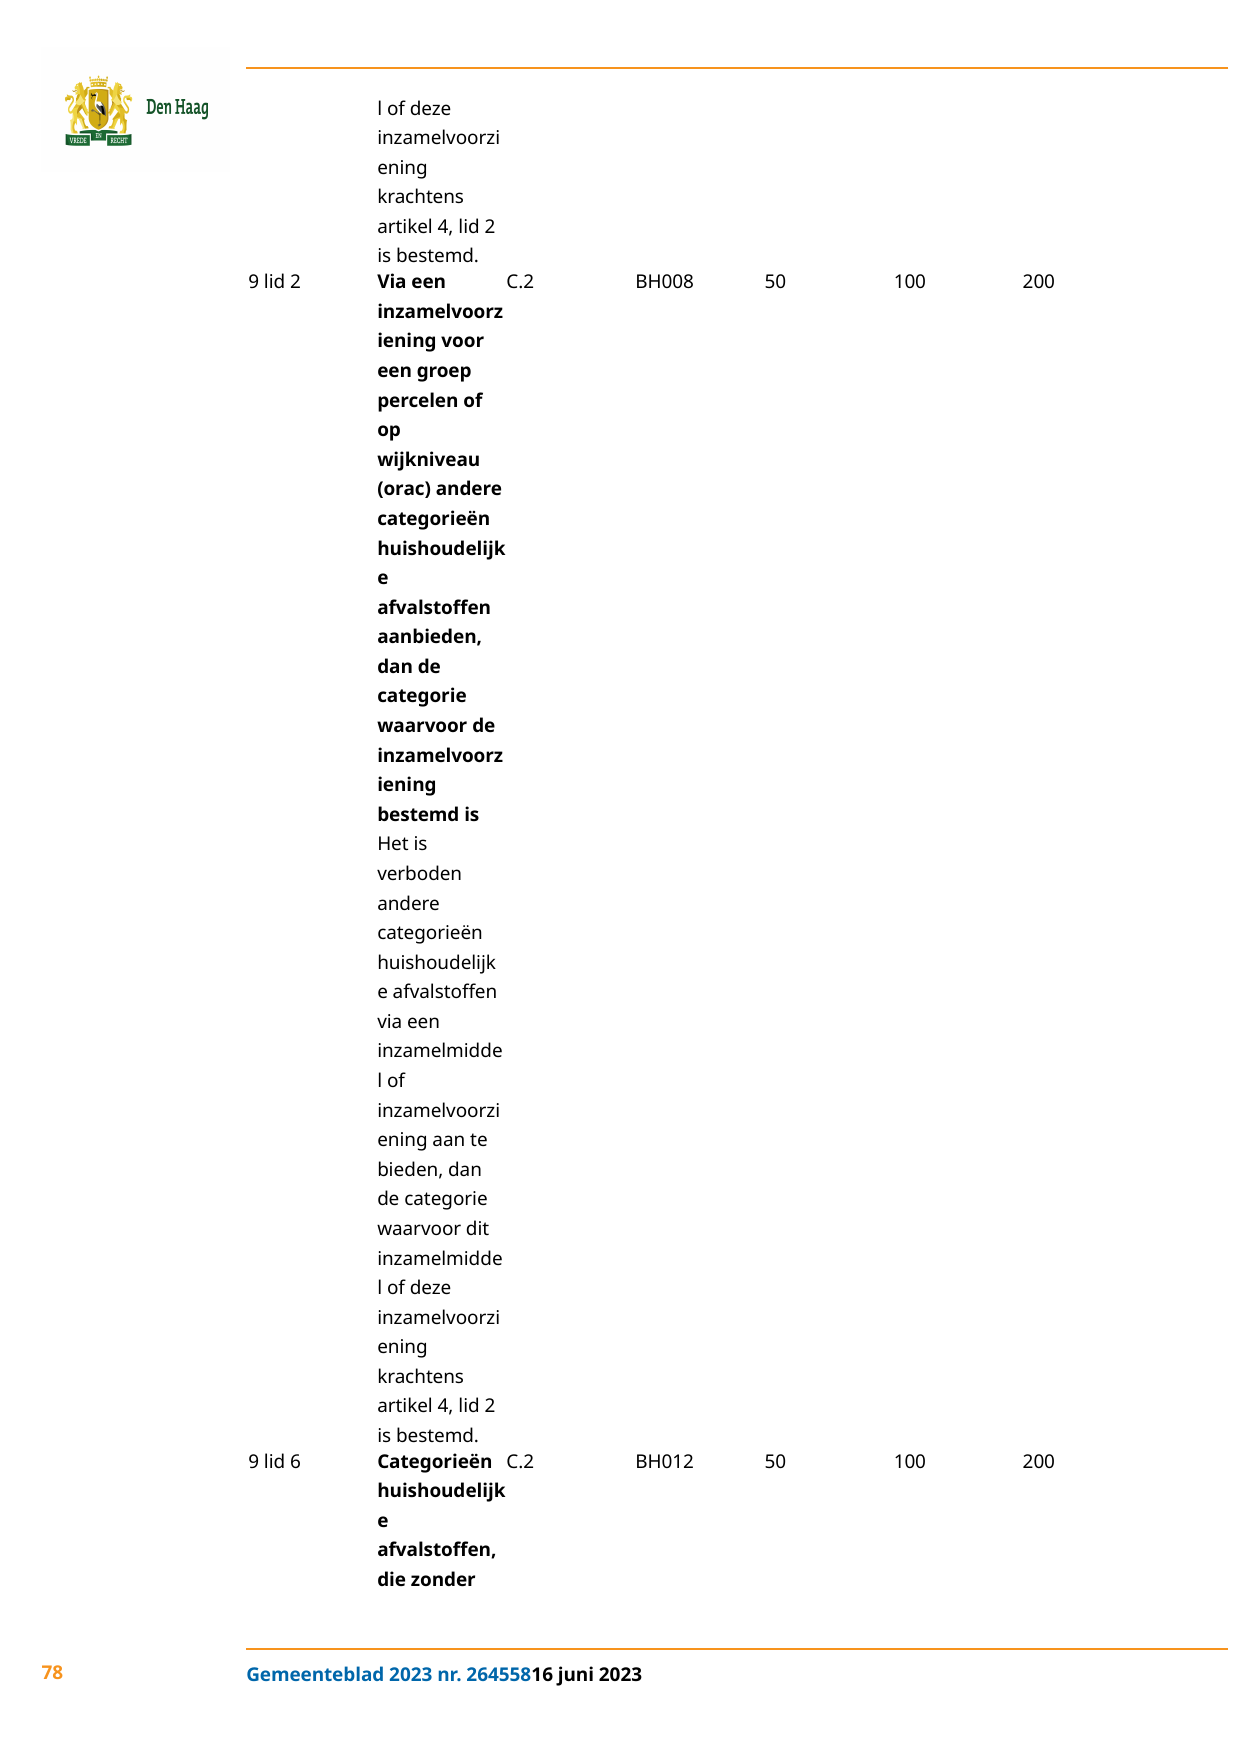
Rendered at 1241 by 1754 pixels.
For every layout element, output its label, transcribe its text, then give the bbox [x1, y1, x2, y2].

table_cell 50 [764, 1448, 893, 1592]
picture [41, 47, 231, 172]
table_cell [248, 95, 377, 268]
table_cell 9 lid 6 [248, 1448, 377, 1592]
table_cell [894, 95, 1022, 268]
table_cell C.2 [506, 269, 635, 1448]
table_cell BH012 [635, 1448, 764, 1592]
table_cell [1023, 95, 1152, 268]
table_cell 200 [1023, 269, 1152, 1448]
table_cell l of deze inzamelvoorziening krachtens artikel 4, lid 2 is bestemd. [377, 95, 506, 268]
table_cell [764, 95, 893, 268]
table_cell 9 lid 2 [248, 269, 377, 1448]
table_cell 200 [1023, 1448, 1152, 1592]
table_cell 100 [894, 1448, 1022, 1592]
table_cell BH008 [635, 269, 764, 1448]
table_cell 50 [764, 269, 893, 1448]
table_cell C.2 [506, 1448, 635, 1592]
table_cell Categorieën huishoudelijke afvalstoffen, die zonder [377, 1448, 506, 1592]
table_cell [635, 95, 764, 268]
table_cell 100 [894, 269, 1022, 1448]
table_cell Via een inzamelvoorziening voor een groep percelen of op wijkniveau (orac) andere categorieën huishoudelijke afvalstoffen aanbieden, dan de categorie waarvoor de inzamelvoorziening bestemd is Het is verboden andere categorieën huishoudelijke afvalstoffen via een inzamelmiddel of inzamelvoorziening aan te bieden, dan de categorie waarvoor dit inzamelmiddel of deze inzamelvoorziening krachtens artikel 4, lid 2 is bestemd. [377, 269, 506, 1448]
table_cell [506, 95, 635, 268]
